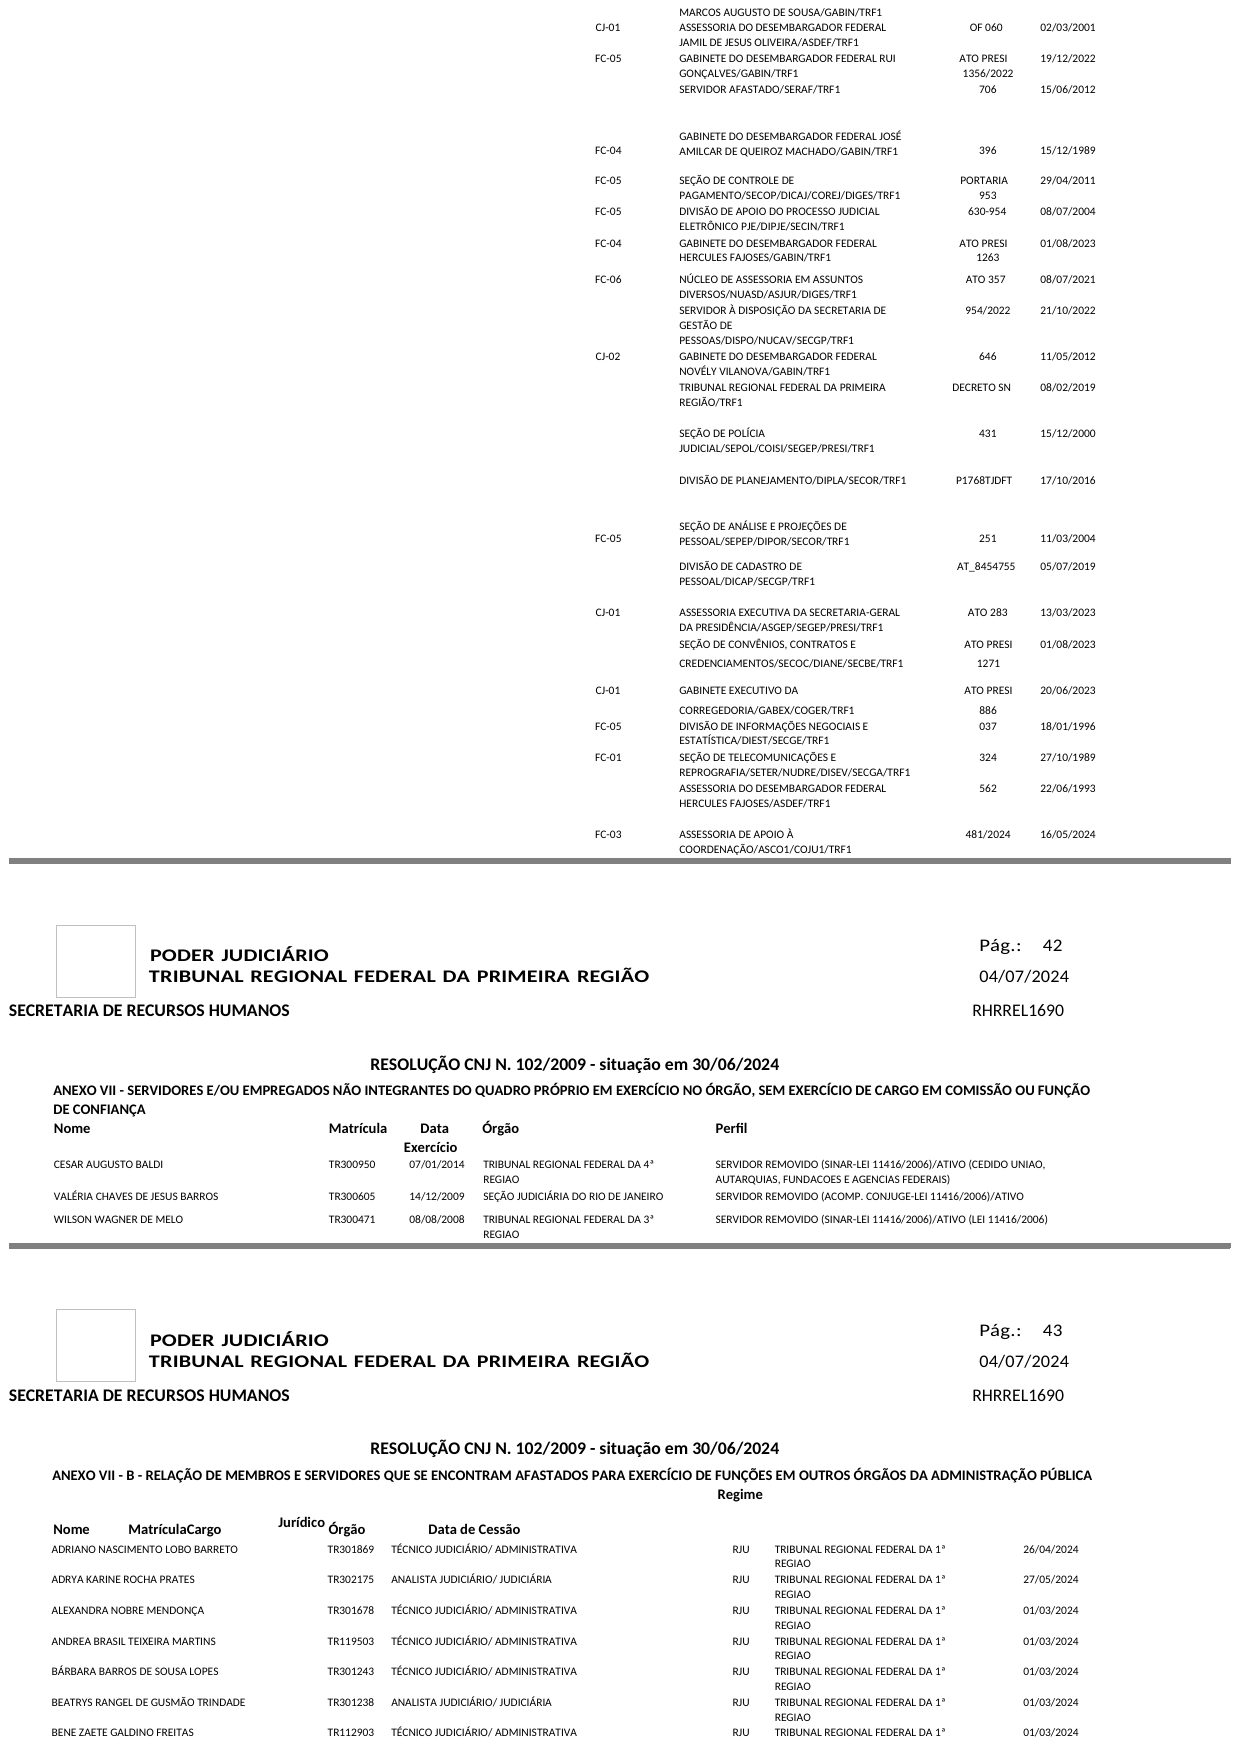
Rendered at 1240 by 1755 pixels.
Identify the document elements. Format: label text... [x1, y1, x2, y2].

table_cell AT_8454755 [946, 559, 1040, 606]
table_cell TR300605 [329, 1189, 404, 1212]
table_cell 646 [946, 350, 1040, 380]
table_header Nome [54, 1119, 329, 1158]
table_cell TR301243 [328, 1664, 391, 1695]
table_cell GABINETE EXECUTIVO DA ATO PRESI CORREGEDORIA/GABEX/COGER/TRF1 886 [679, 683, 1040, 719]
table_cell [573, 83, 679, 129]
table_cell SERVIDOR REMOVIDO (SINAR-LEI 11416/2006)/ATIVO (LEI 11416/2006) [715, 1212, 1085, 1243]
table_cell 954/2022 [946, 303, 1040, 350]
table_cell SEÇÃO JUDICIÁRIA DO RIO DE JANEIRO [482, 1189, 715, 1212]
table_cell P1768TJDFT [946, 473, 1040, 520]
table_cell PORTARIA 953 [946, 173, 1040, 204]
table_cell MARCOS AUGUSTO DE SOUSA/GABIN/TRF1 [679, 5, 946, 21]
table_cell TR300950 [329, 1158, 404, 1189]
table_cell TR119503 [328, 1634, 391, 1664]
table_cell 08/07/2021 [1040, 272, 1105, 303]
table_cell TR300471 [329, 1212, 404, 1243]
table_cell ATO PRESI 1356/2022 [946, 51, 1040, 82]
table_cell 14/12/2009 [404, 1189, 482, 1212]
table_header TRIBUNAL REGIONAL FEDERAL DA 1ª REGIAO [775, 1542, 1007, 1572]
table_cell TR112903 [328, 1726, 391, 1752]
table_cell ATO 357 [946, 272, 1040, 303]
table_cell TRIBUNAL REGIONAL FEDERAL DA 1ª REGIAO [775, 1603, 1007, 1634]
table_cell TRIBUNAL REGIONAL FEDERAL DA 1ª REGIAO [775, 1634, 1007, 1664]
text RESOLUÇÃO CNJ N. 102/2009 - situação em 30/06/2024 [83, 1437, 1066, 1459]
table_cell 13/03/2023 [1040, 606, 1105, 637]
subtitle ANEXO VII - SERVIDORES E/OU EMPREGADOS NÃO INTEGRANTES DO QUADRO PRÓPRIO EM EXERCÍCIO NO ÓRGÃO, SEM EXERCÍCIO DE CARGO EM COMISSÃO OU FUNÇÃO DE CONFIANÇA [53, 1081, 1094, 1118]
table_cell FC-05 [573, 520, 679, 559]
table_cell FC-04 [573, 129, 679, 173]
table_cell DIVISÃO DE PLANEJAMENTO/DIPLA/SECOR/TRF1 [679, 473, 946, 520]
table_cell TRIBUNAL REGIONAL FEDERAL DA 3ª REGIAO [482, 1212, 715, 1243]
table_cell DIVISÃO DE APOIO DO PROCESSO JUDICIAL ELETRÔNICO PJE/DIPJE/SECIN/TRF1 [679, 205, 946, 236]
table_cell [573, 380, 679, 427]
table_cell FC-05 [573, 51, 679, 82]
table_cell CJ-01 [573, 21, 679, 51]
table_header TR301869 [328, 1542, 391, 1572]
table_cell TRIBUNAL REGIONAL FEDERAL DA 1ª REGIAO [775, 1573, 1007, 1603]
table_cell RJU [732, 1664, 774, 1695]
table_cell CESAR AUGUSTO BALDI [54, 1158, 329, 1189]
table_cell RJU [732, 1695, 774, 1726]
table_cell 08/07/2004 [1040, 205, 1105, 236]
table_cell 15/12/2000 [1040, 427, 1105, 473]
table_cell ANALISTA JUDICIÁRIO/ JUDICIÁRIA [391, 1695, 732, 1726]
table_cell TRIBUNAL REGIONAL FEDERAL DA 1ª [775, 1726, 1007, 1752]
table_cell 431 [946, 427, 1040, 473]
table_cell RJU [732, 1634, 774, 1664]
table_cell SEÇÃO DE ANÁLISE E PROJEÇÕES DE PESSOAL/SEPEP/DIPOR/SECOR/TRF1 [679, 520, 946, 559]
table_cell OF 060 [946, 21, 1040, 51]
text SECRETARIA DE RECURSOS HUMANOS RHRREL1690 [9, 1249, 1094, 1406]
table_cell DIVISÃO DE INFORMAÇÕES NEGOCIAIS E 037 ESTATÍSTICA/DIEST/SECGE/TRF1 [679, 719, 1040, 750]
table_cell [573, 559, 679, 606]
table_cell VALÉRIA CHAVES DE JESUS BARROS [54, 1189, 329, 1212]
table_cell SERVIDOR AFASTADO/SERAF/TRF1 [679, 83, 946, 129]
table_header 26/04/2024 [1007, 1542, 1078, 1572]
table_cell 11/05/2012 [1040, 350, 1105, 380]
table_cell BÁRBARA BARROS DE SOUSA LOPES [51, 1664, 327, 1695]
text RESOLUÇÃO CNJ N. 102/2009 - situação em 30/06/2024 [83, 1053, 1066, 1074]
table_cell BEATRYS RANGEL DE GUSMÃO TRINDADE [51, 1695, 327, 1726]
subtitle Nome MatrículaCargo Jurídico Órgão Data de Cessão [53, 1513, 1094, 1540]
table_cell 01/08/2023 [1040, 236, 1105, 272]
table_cell CJ-01 [573, 606, 679, 637]
table_cell ASSESSORIA DE APOIO À 481/2024 COORDENAÇÃO/ASCO1/COJU1/TRF1 [679, 828, 1040, 858]
table_cell TÉCNICO JUDICIÁRIO/ ADMINISTRATIVA [391, 1634, 732, 1664]
table_cell RJU [732, 1573, 774, 1603]
table_cell [573, 781, 679, 828]
table_header ADRIANO NASCIMENTO LOBO BARRETO [51, 1542, 327, 1572]
table_cell GABINETE DO DESEMBARGADOR FEDERAL HERCULES FAJOSES/GABIN/TRF1 [679, 236, 946, 272]
table_cell TÉCNICO JUDICIÁRIO/ ADMINISTRATIVA [391, 1726, 732, 1752]
table_cell 16/05/2024 [1040, 828, 1105, 858]
table_header Órgão [482, 1119, 715, 1158]
table_cell [946, 5, 1040, 21]
table_cell 01/03/2024 [1007, 1603, 1078, 1634]
table_cell TRIBUNAL REGIONAL FEDERAL DA PRIMEIRA REGIÃO/TRF1 [679, 380, 946, 427]
table_cell ASSESSORIA DO DESEMBARGADOR FEDERAL 562 HERCULES FAJOSES/ASDEF/TRF1 [679, 781, 1040, 828]
table_header Perfil [715, 1119, 1085, 1158]
table_cell FC-04 [573, 236, 679, 272]
table_cell ASSESSORIA DO DESEMBARGADOR FEDERAL JAMIL DE JESUS OLIVEIRA/ASDEF/TRF1 [679, 21, 946, 51]
table_cell FC-06 [573, 272, 679, 303]
table_cell [1040, 5, 1105, 21]
table_cell ALEXANDRA NOBRE MENDONÇA [51, 1603, 327, 1634]
table_cell 27/10/1989 [1040, 750, 1105, 781]
table_cell TR301238 [328, 1695, 391, 1726]
table_cell SEÇÃO DE CONTROLE DE PAGAMENTO/SECOP/DICAJ/COREJ/DIGES/TRF1 [679, 173, 946, 204]
table_cell TR302175 [328, 1573, 391, 1603]
table_cell FC-05 [573, 719, 679, 750]
table_cell 27/05/2024 [1007, 1573, 1078, 1603]
table_cell FC-03 [573, 828, 679, 858]
table_cell [573, 303, 679, 350]
table_cell FC-01 [573, 750, 679, 781]
table_cell DECRETO SN [946, 380, 1040, 427]
table_cell 251 [946, 520, 1040, 559]
table_cell 22/06/1993 [1040, 781, 1105, 828]
table_cell 396 [946, 129, 1040, 173]
table_cell [573, 427, 679, 473]
table_cell CJ-01 [573, 683, 679, 719]
table_cell 01/03/2024 [1007, 1695, 1078, 1726]
table_cell 05/07/2019 [1040, 559, 1105, 606]
table_cell BENE ZAETE GALDINO FREITAS [51, 1726, 327, 1752]
table_cell SEÇÃO DE TELECOMUNICAÇÕES E 324 REPROGRAFIA/SETER/NUDRE/DISEV/SECGA/TRF1 [679, 750, 1040, 781]
table_header Matrícula [329, 1119, 404, 1158]
table_cell TRIBUNAL REGIONAL FEDERAL DA 1ª REGIAO [775, 1695, 1007, 1726]
table_cell 706 [946, 83, 1040, 129]
text ANEXO VII - B - RELAÇÃO DE MEMBROS E SERVIDORES QUE SE ENCONTRAM AFASTADOS PARA EXERCÍCIO DE FUNÇÕES EM OUTROS ÓRGÃOS DA ADMINISTRAÇÃO PÚBLICA [52, 1466, 1094, 1484]
table_cell 15/12/1989 [1040, 129, 1105, 173]
table_cell FC-05 [573, 173, 679, 204]
table_header RJU [732, 1542, 774, 1572]
table_cell SERVIDOR REMOVIDO (ACOMP. CONJUGE-LEI 11416/2006)/ATIVO [715, 1189, 1085, 1212]
table_cell RJU [732, 1726, 774, 1752]
table_cell [573, 473, 679, 520]
text Regime [386, 1485, 1094, 1503]
table_cell CJ-02 [573, 350, 679, 380]
table_cell SEÇÃO DE CONVÊNIOS, CONTRATOS E ATO PRESI CREDENCIAMENTOS/SECOC/DIANE/SECBE/TRF1 1271 [679, 637, 1040, 683]
table_cell 21/10/2022 [1040, 303, 1105, 350]
table_header TÉCNICO JUDICIÁRIO/ ADMINISTRATIVA [391, 1542, 732, 1572]
table_cell 19/12/2022 [1040, 51, 1105, 82]
table_cell ASSESSORIA EXECUTIVA DA SECRETARIA-GERAL ATO 283 DA PRESIDÊNCIA/ASGEP/SEGEP/PRESI/TRF1 [679, 606, 1040, 637]
table_cell 02/03/2001 [1040, 21, 1105, 51]
text SECRETARIA DE RECURSOS HUMANOS RHRREL1690 [9, 864, 1094, 1021]
table_cell TÉCNICO JUDICIÁRIO/ ADMINISTRATIVA [391, 1664, 732, 1695]
table_cell 01/03/2024 [1007, 1634, 1078, 1664]
table_cell TR301678 [328, 1603, 391, 1634]
table_cell ADRYA KARINE ROCHA PRATES [51, 1573, 327, 1603]
table_cell 08/02/2019 [1040, 380, 1105, 427]
table_cell SERVIDOR REMOVIDO (SINAR-LEI 11416/2006)/ATIVO (CEDIDO UNIAO, AUTARQUIAS, FUNDACOES E AGENCIAS FEDERAIS) [715, 1158, 1085, 1189]
table_cell SERVIDOR À DISPOSIÇÃO DA SECRETARIA DE GESTÃO DE PESSOAS/DISPO/NUCAV/SECGP/TRF1 [679, 303, 946, 350]
table_cell ATO PRESI 1263 [946, 236, 1040, 272]
table_cell 15/06/2012 [1040, 83, 1105, 129]
table_cell NÚCLEO DE ASSESSORIA EM ASSUNTOS DIVERSOS/NUASD/ASJUR/DIGES/TRF1 [679, 272, 946, 303]
table_cell [573, 5, 679, 21]
table_cell 01/03/2024 [1007, 1726, 1078, 1752]
table_cell 17/10/2016 [1040, 473, 1105, 520]
table_cell DIVISÃO DE CADASTRO DE PESSOAL/DICAP/SECGP/TRF1 [679, 559, 946, 606]
table_cell [573, 637, 679, 683]
table_cell 18/01/1996 [1040, 719, 1105, 750]
table_cell 07/01/2014 [404, 1158, 482, 1189]
table_cell 630-954 [946, 205, 1040, 236]
table_cell FC-05 [573, 205, 679, 236]
table_cell ANALISTA JUDICIÁRIO/ JUDICIÁRIA [391, 1573, 732, 1603]
table_cell GABINETE DO DESEMBARGADOR FEDERAL NOVÉLY VILANOVA/GABIN/TRF1 [679, 350, 946, 380]
table_cell TRIBUNAL REGIONAL FEDERAL DA 1ª REGIAO [775, 1664, 1007, 1695]
table_cell TÉCNICO JUDICIÁRIO/ ADMINISTRATIVA [391, 1603, 732, 1634]
table_cell 29/04/2011 [1040, 173, 1105, 204]
table_cell SEÇÃO DE POLÍCIA JUDICIAL/SEPOL/COISI/SEGEP/PRESI/TRF1 [679, 427, 946, 473]
table_cell GABINETE DO DESEMBARGADOR FEDERAL JOSÉ AMILCAR DE QUEIROZ MACHADO/GABIN/TRF1 [679, 129, 946, 173]
table_cell WILSON WAGNER DE MELO [54, 1212, 329, 1243]
table_cell 11/03/2004 [1040, 520, 1105, 559]
table_cell 20/06/2023 [1040, 683, 1105, 719]
table_cell 08/08/2008 [404, 1212, 482, 1243]
table_header Data Exercício [404, 1119, 482, 1158]
table_cell GABINETE DO DESEMBARGADOR FEDERAL RUI GONÇALVES/GABIN/TRF1 [679, 51, 946, 82]
table_cell RJU [732, 1603, 774, 1634]
table_cell ANDREA BRASIL TEIXEIRA MARTINS [51, 1634, 327, 1664]
table_cell 01/08/2023 [1040, 637, 1105, 683]
table_cell TRIBUNAL REGIONAL FEDERAL DA 4ª REGIAO [482, 1158, 715, 1189]
table_cell 01/03/2024 [1007, 1664, 1078, 1695]
